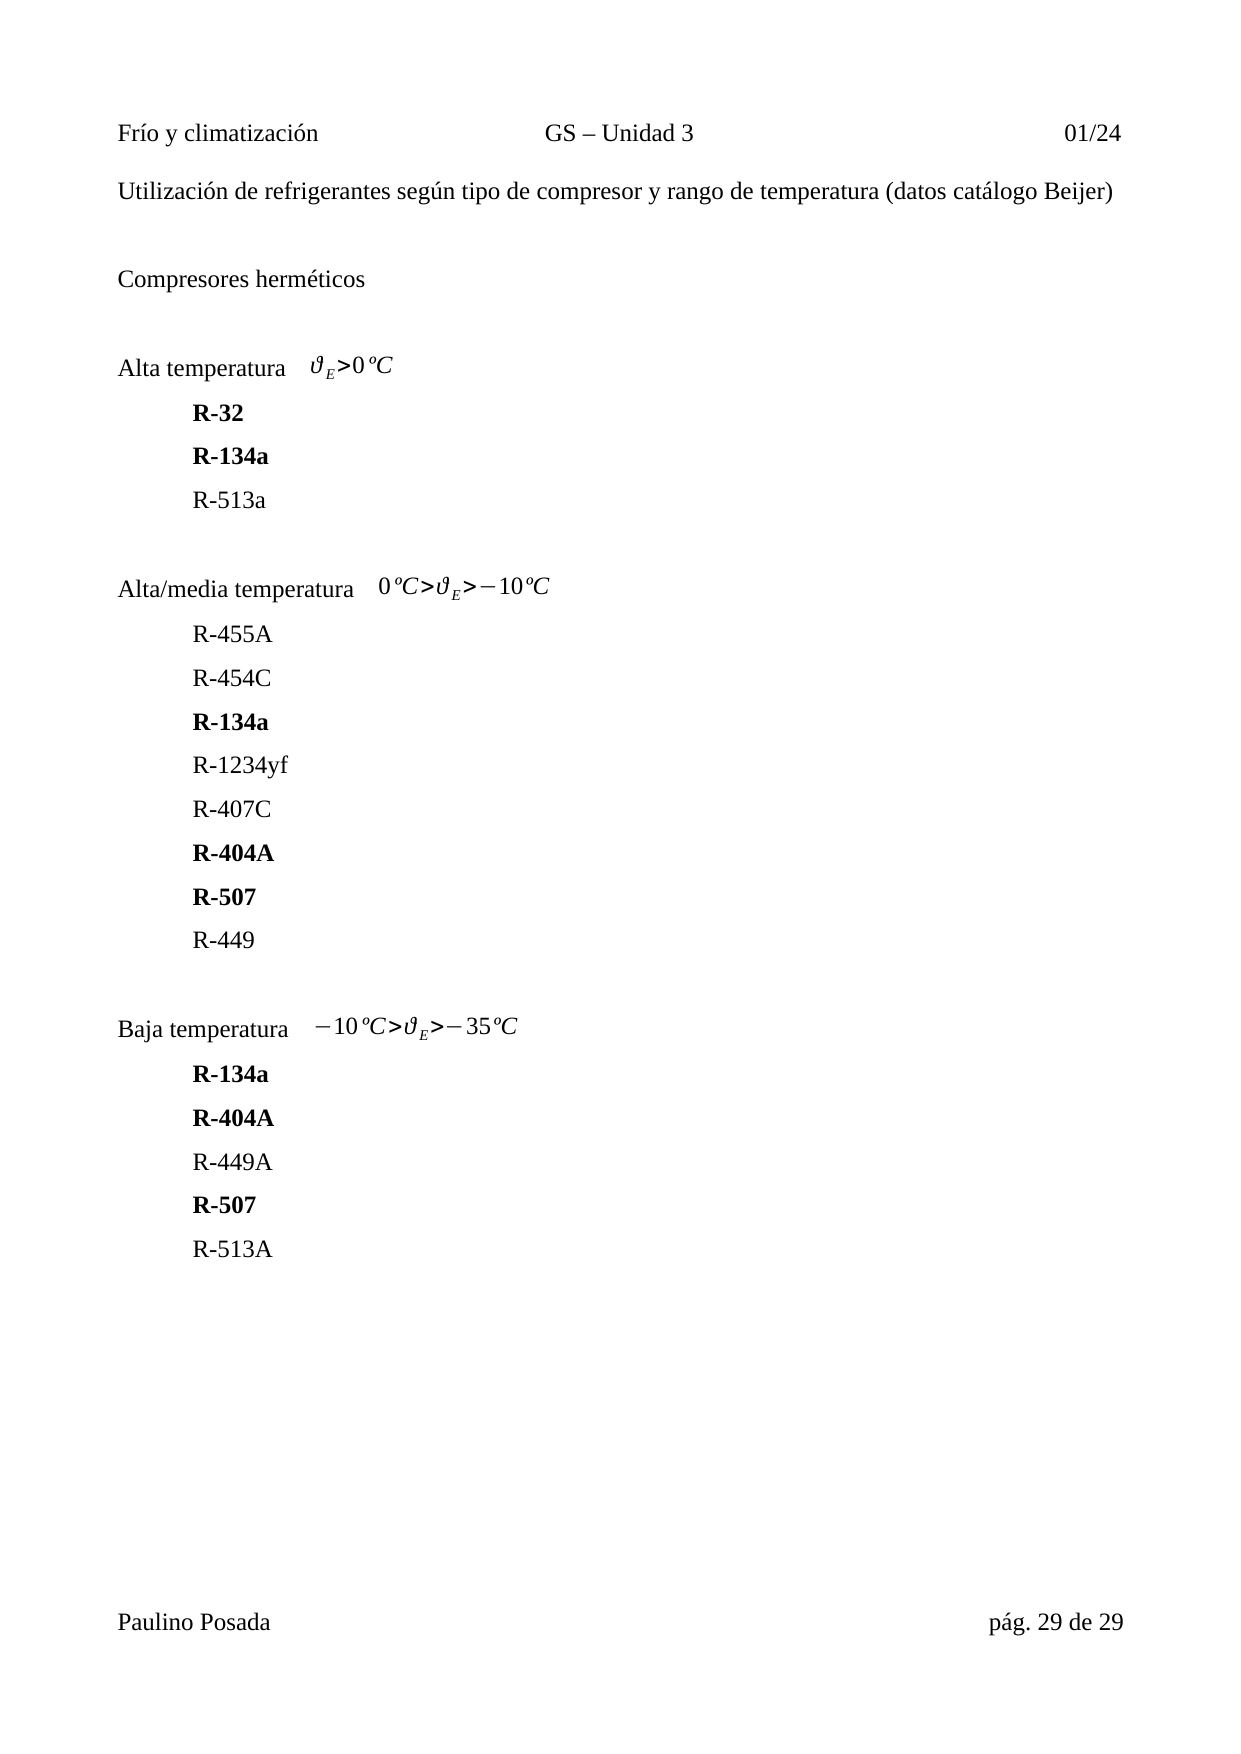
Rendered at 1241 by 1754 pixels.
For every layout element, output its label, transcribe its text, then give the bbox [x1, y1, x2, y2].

text R-455A [117, 619, 1123, 648]
text R-32 [117, 398, 1123, 426]
text R-513A [117, 1234, 1123, 1263]
text R-404A [117, 1103, 1123, 1132]
text Compresores herméticos [117, 264, 1123, 293]
text R-449 [117, 925, 1123, 954]
text R-134a [117, 1059, 1123, 1088]
text R-449A [117, 1147, 1123, 1175]
text R-454C [117, 663, 1123, 692]
text Alta temperatura [117, 351, 1123, 383]
text Alta/media temperatura [117, 573, 1123, 604]
text R-407C [117, 794, 1123, 823]
text Utilización de refrigerantes según tipo de compresor y rango de temperatura (datos catálogo Beijer) [117, 176, 1123, 205]
text R-134a [117, 441, 1123, 470]
text R-134a [117, 707, 1123, 735]
text Baja temperatura [117, 1013, 1123, 1044]
text R-404A [117, 838, 1123, 867]
text R-507 [117, 1190, 1123, 1219]
text R-507 [117, 882, 1123, 910]
text R-513a [117, 485, 1123, 514]
text R-1234yf [117, 750, 1123, 779]
